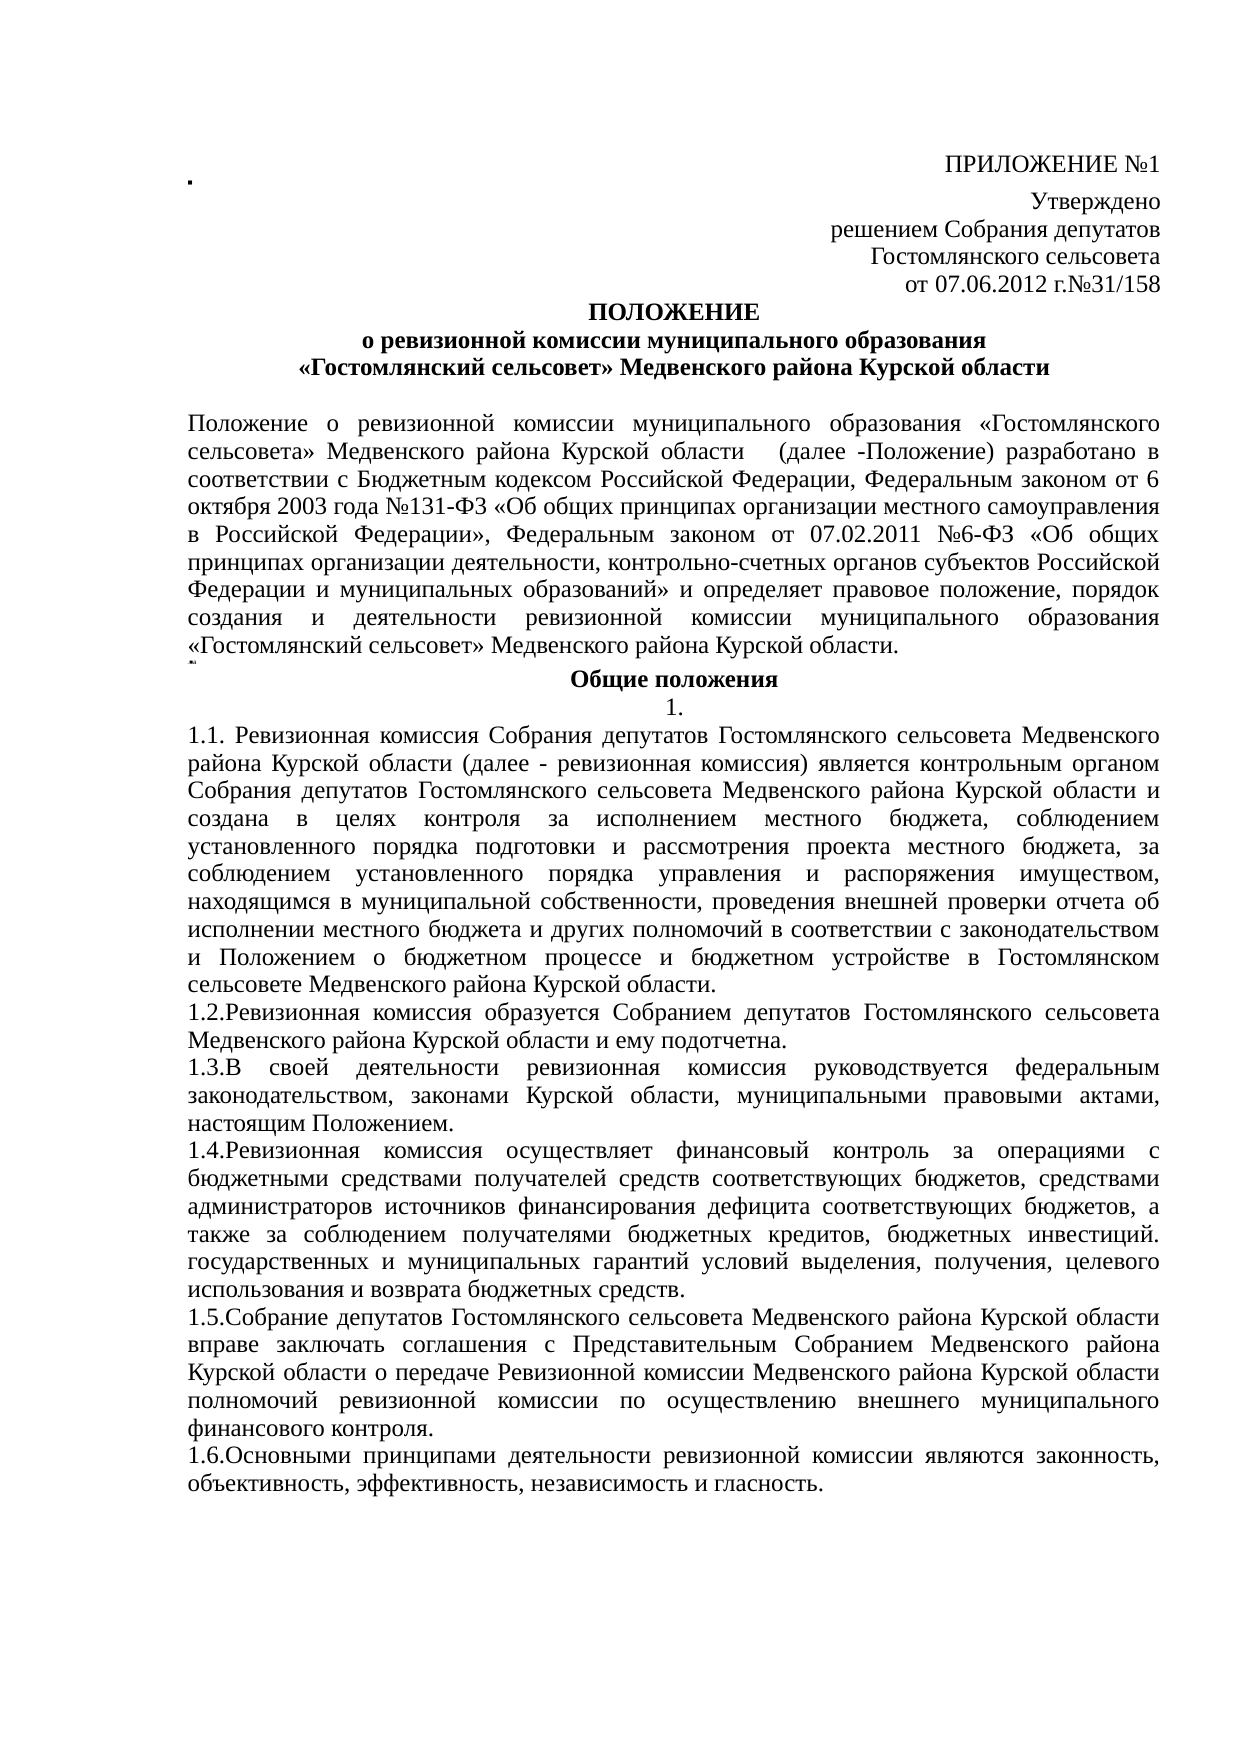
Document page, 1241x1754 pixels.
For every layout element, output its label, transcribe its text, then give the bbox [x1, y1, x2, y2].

text 1.1. Ревизионная комиссия Собрания депутатов Гостомлянского сельсовета Медвенского района Курской области (далее - ревизионная комиссия) является контрольным органом Собрания депутатов Гостомлянского сельсовета Медвенского района Курской области и создана в целях контроля за исполнением местного бюджета, соблюдением установленного порядка подготовки и рассмотрения проекта местного бюджета, за соблюдением установленного порядка управления и распоряжения имуществом, находящимся в муниципальной собственности, проведения внешней проверки отчета об исполнении местного бюджета и других полномочий в соответствии с законодательством и Положением о бюджетном процессе и бюджетном устройстве в Гостомлянском сельсовете Медвенского района Курской области. [187, 721, 1161, 998]
text 1.4.Ревизионная комиссия осуществляет финансовый контроль за операциями с бюджетными средствами получателей средств соответствующих бюджетов, средствами администраторов источников финансирования дефицита соответствующих бюджетов, а также за соблюдением получателями бюджетных кредитов, бюджетных инвестиций. государственных и муниципальных гарантий условий выделения, получения, целевого использования и возврата бюджетных средств. [187, 1137, 1161, 1303]
text ПРИЛОЖЕНИЕ №1 [187, 150, 1161, 178]
text ■ [187, 178, 1161, 187]
text от 07.06.2012 г.№31/158 [187, 270, 1161, 298]
text Утверждено [187, 187, 1161, 215]
text .■а [187, 659, 1161, 666]
text «Гостомлянский сельсовет» Медвенского района Курской области [187, 353, 1161, 381]
text решением Собрания депутатов [187, 215, 1161, 242]
text Общие положения [187, 666, 1161, 693]
text ПОЛОЖЕНИЕ [187, 298, 1161, 326]
text о ревизионной комиссии муниципального образования [187, 326, 1161, 353]
text Положение о ревизионной комиссии муниципального образования «Гостомлянского сельсовета» Медвенского района Курской области (далее -Положение) разработано в соответствии с Бюджетным кодексом Российской Федерации, Федеральным законом от 6 октября 2003 года №131-Ф3 «Об общих принципах организации местного самоуправления в Российской Федерации», Федеральным законом от 07.02.2011 №6-ФЗ «Об общих принципах организации деятельности, контрольно-счетных органов субъектов Российской Федерации и муниципальных образований» и определяет правовое положение, порядок создания и деятельности ревизионной комиссии муниципального образования «Гостомлянский сельсовет» Медвенского района Курской области. [187, 409, 1161, 659]
text 1.2.Ревизионная комиссия образуется Собранием депутатов Гостомлянского сельсовета Медвенского района Курской области и ему подотчетна. [187, 998, 1161, 1053]
text 1.6.Основными принципами деятельности ревизионной комиссии являются законность, объективность, эффективность, независимость и гласность. [187, 1441, 1161, 1497]
text 1.5.Собрание депутатов Гостомлянского сельсовета Медвенского района Курской области вправе заключать соглашения с Представительным Собранием Медвенского района Курской области о передаче Ревизионной комиссии Медвенского района Курской области полномочий ревизионной комиссии по осуществлению внешнего муниципального финансового контроля. [187, 1303, 1161, 1441]
text Гостомлянского сельсовета [187, 242, 1161, 270]
text 1.3.В своей деятельности ревизионная комиссия руководствуется федеральным законодательством, законами Курской области, муниципальными правовыми актами, настоящим Положением. [187, 1053, 1161, 1137]
